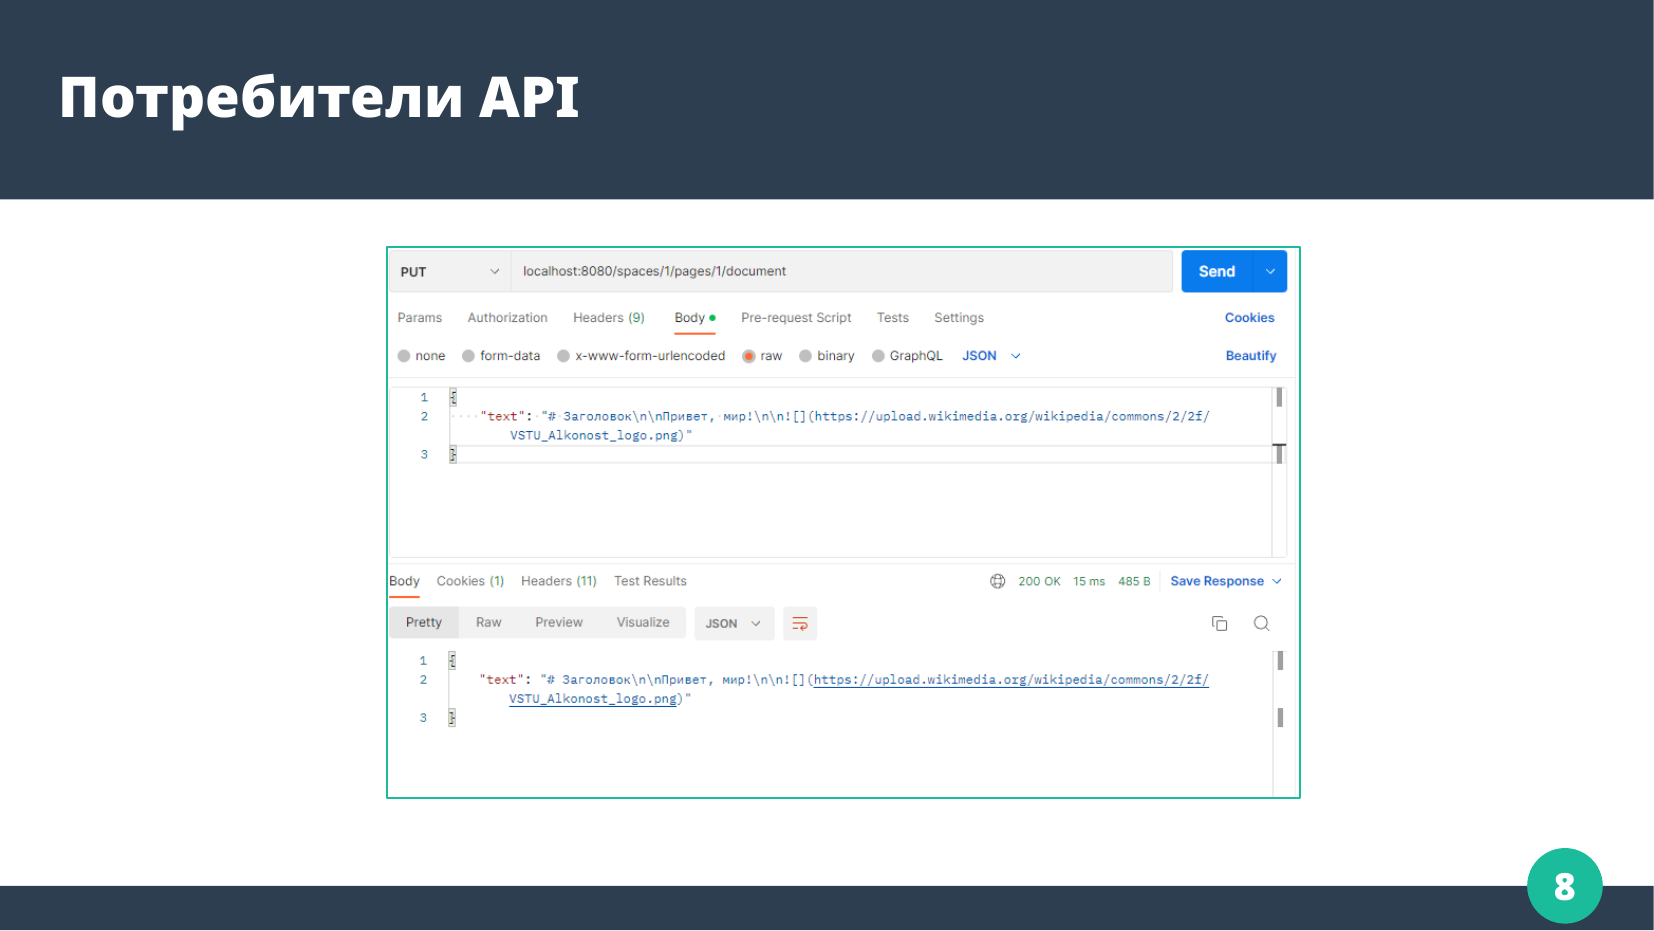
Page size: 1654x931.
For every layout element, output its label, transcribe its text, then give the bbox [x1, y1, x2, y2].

picture [387, 247, 1300, 798]
title Потребители API [59, 37, 1595, 155]
